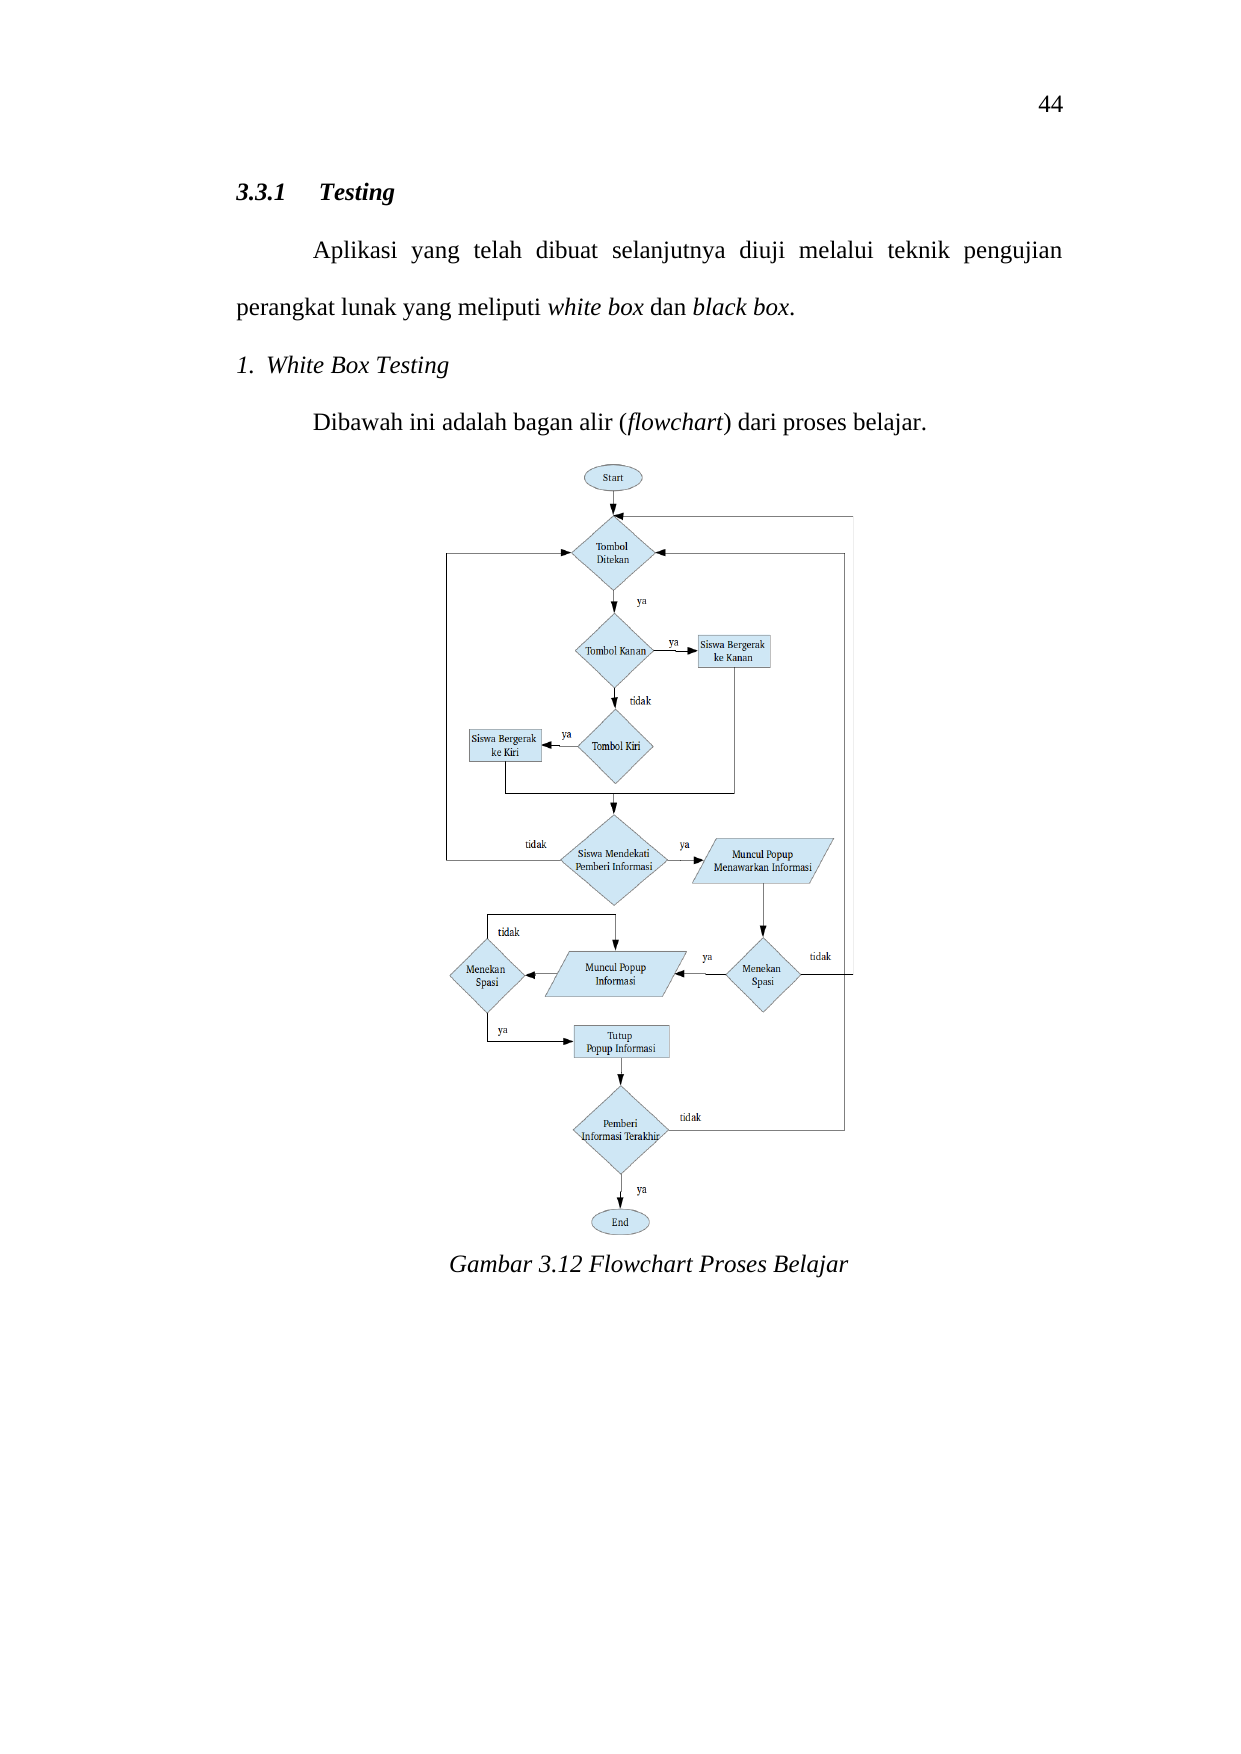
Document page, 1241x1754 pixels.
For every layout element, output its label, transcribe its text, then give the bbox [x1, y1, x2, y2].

text Dibawah ini adalah bagan alir (flowchart) dari proses belajar. [236, 407, 1063, 436]
picture [446, 464, 854, 1235]
text Aplikasi yang telah dibuat selanjutnya diuji melalui teknik pengujian perangkat lunak yang meliputi white box dan black box. [236, 235, 1063, 321]
list White Box Testing [236, 350, 1063, 378]
subtitle Testing [236, 177, 1063, 206]
text Gambar 3.12 Flowchart Proses Belajar [265, 1235, 1034, 1277]
